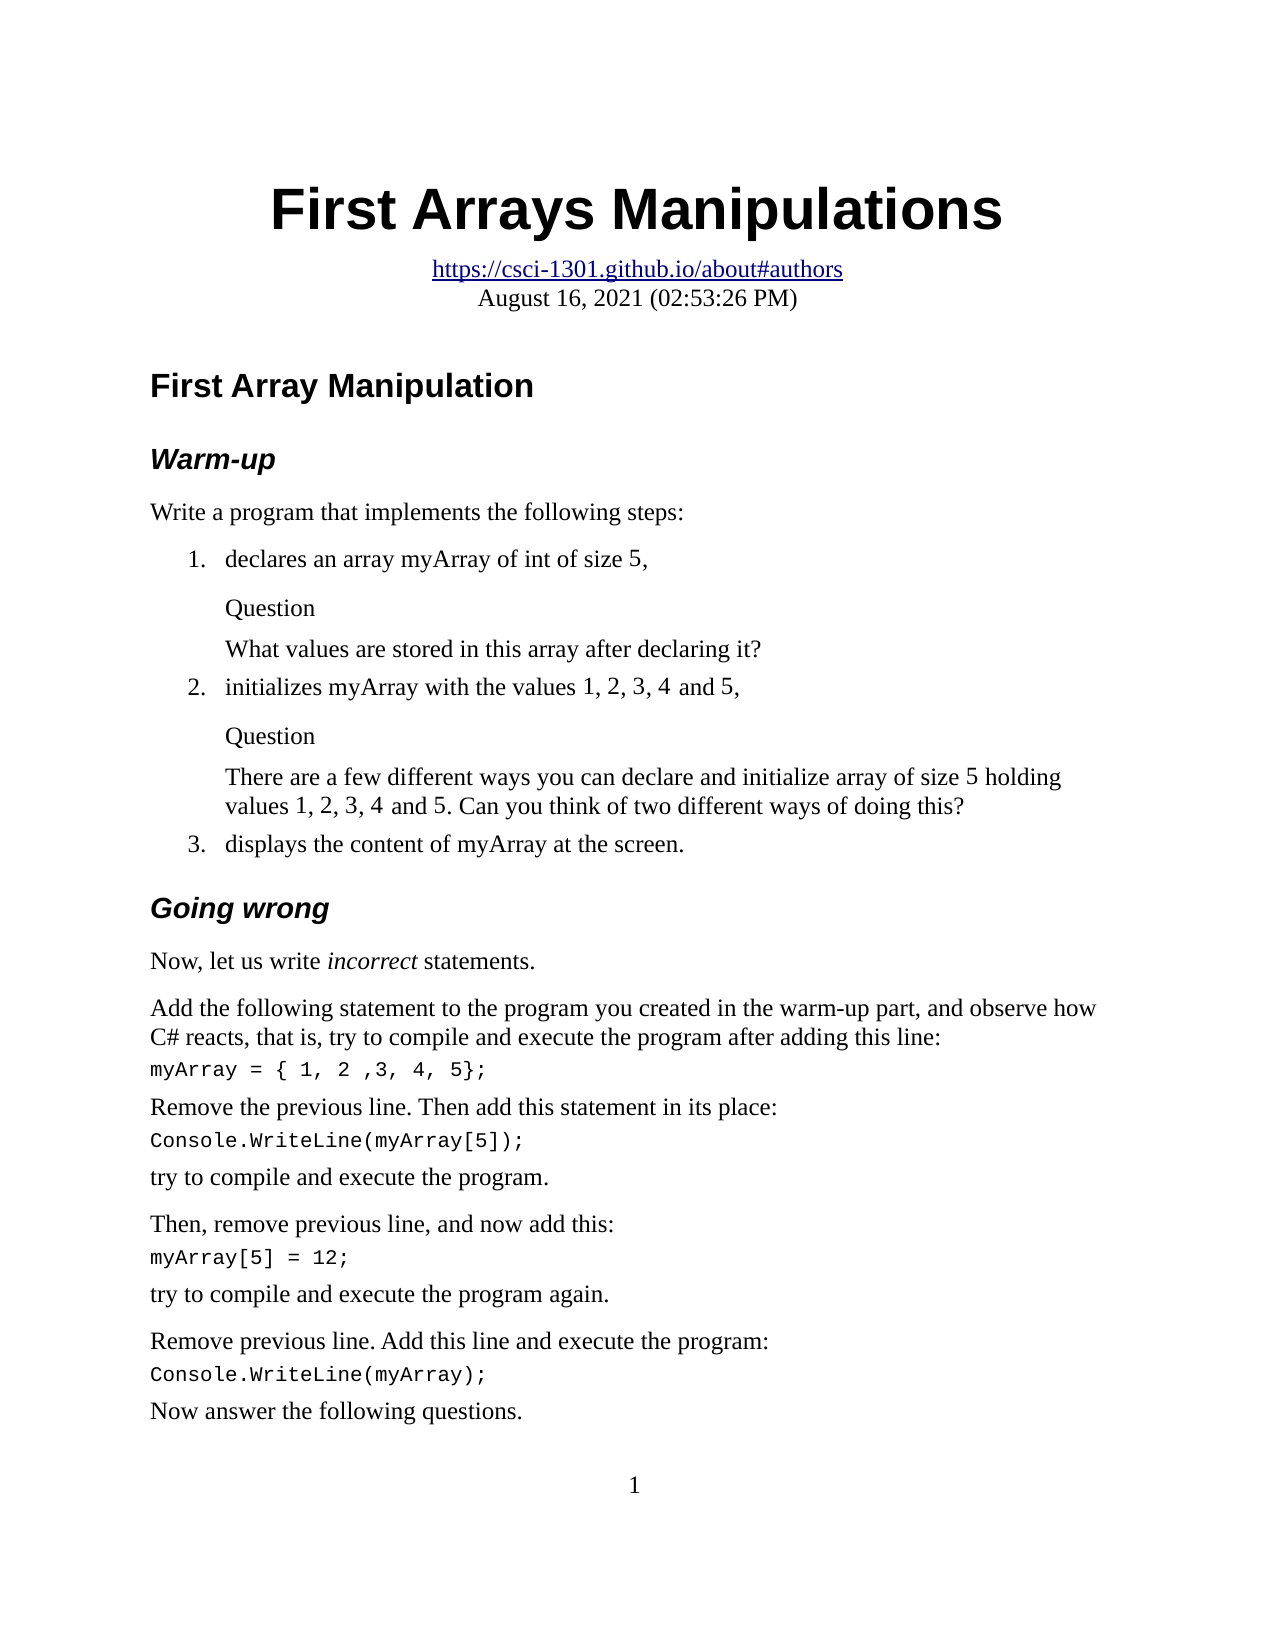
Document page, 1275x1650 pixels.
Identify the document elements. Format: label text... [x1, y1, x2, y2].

subtitle First Array Manipulation [150, 366, 1125, 404]
text August 16, 2021 (02:53:26 PM) [150, 283, 1125, 312]
text Console.WriteLine(myArray[5]); [150, 1130, 1125, 1153]
list declares an array myArray of int of size , [187, 544, 1125, 572]
text https://csci-1301.github.io/about#authors [150, 254, 1125, 283]
text myArray = { 1, 2 ,3, 4, 5}; [150, 1059, 1125, 1083]
list What values are stored in this array after declaring it? [187, 634, 1125, 663]
list displays the content of myArray at the screen. [187, 829, 1125, 857]
text Write a program that implements the following steps: [150, 497, 1125, 526]
text myArray[5] = 12; [150, 1247, 1125, 1270]
subtitle Warm-up [150, 442, 1125, 476]
text try to compile and execute the program. [150, 1162, 1125, 1191]
subtitle Going wrong [150, 891, 1125, 925]
text try to compile and execute the program again. [150, 1279, 1125, 1308]
text Then, remove previous line, and now add this: [150, 1209, 1125, 1238]
text Console.WriteLine(myArray); [150, 1364, 1125, 1387]
text Now answer the following questions. [150, 1396, 1125, 1425]
text Now, let us write incorrect statements. [150, 946, 1125, 975]
list Question [187, 593, 1125, 622]
list There are a few different ways you can declare and initialize array of size holding values , , , and . Can you think of two different ways of doing this? [187, 762, 1125, 820]
text Remove previous line. Add this line and execute the program: [150, 1326, 1125, 1355]
text Remove the previous line. Then add this statement in its place: [150, 1092, 1125, 1121]
text Add the following statement to the program you created in the warm-up part, and observe how C# reacts, that is, try to compile and execute the program after adding this line: [150, 993, 1125, 1051]
title First Arrays Manipulations [150, 175, 1125, 242]
list initializes myArray with the values , , , and , [187, 672, 1125, 701]
list Question [187, 721, 1125, 750]
